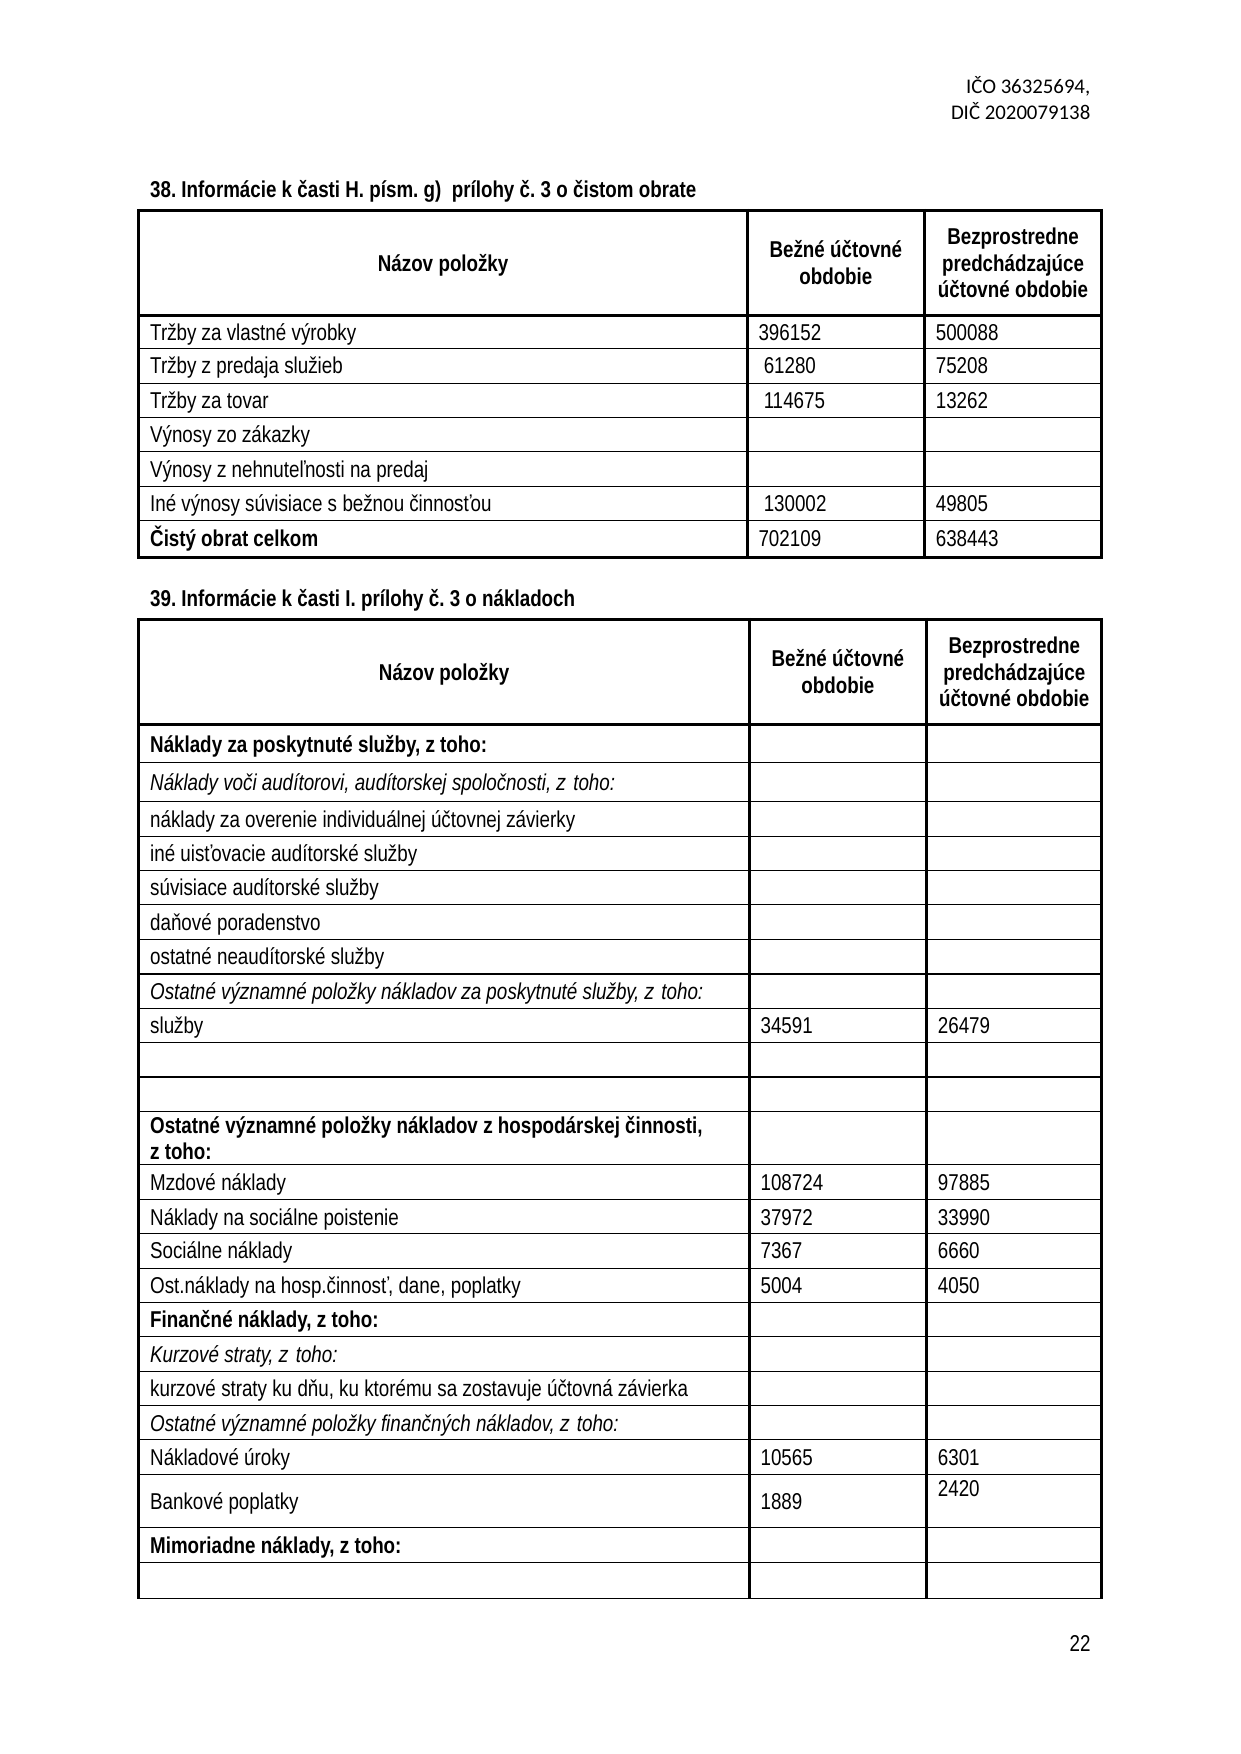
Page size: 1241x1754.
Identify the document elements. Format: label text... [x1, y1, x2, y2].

table_cell [928, 802, 1100, 836]
table_cell služby [140, 1009, 748, 1042]
table_cell [751, 763, 925, 801]
table_cell [751, 1303, 925, 1336]
table_cell [928, 763, 1100, 801]
table_cell [751, 905, 925, 939]
table_cell daňové poradenstvo [140, 905, 748, 939]
table_cell [928, 1303, 1100, 1336]
table_cell Tržby za tovar [140, 384, 746, 417]
table_cell [928, 871, 1100, 904]
table_header Bežné účtovné obdobie [749, 212, 923, 314]
title 38. Informácie k časti H. písm. g) prílohy č. 3 o čistom obrate [150, 176, 1090, 203]
table_cell Čistý obrat celkom [140, 521, 746, 556]
table_cell [751, 1112, 925, 1164]
table_cell [140, 1043, 748, 1076]
table_cell 33990 [928, 1200, 1100, 1233]
table_cell [928, 1078, 1100, 1111]
table_cell 7367 [751, 1234, 925, 1267]
table_cell [928, 1563, 1100, 1598]
table_cell [751, 871, 925, 904]
table_header Bežné účtovné obdobie [751, 621, 925, 723]
table_cell [928, 726, 1100, 762]
table_cell Mimoriadne náklady, z toho: [140, 1528, 748, 1562]
table_cell 638443 [926, 521, 1100, 556]
table_cell Mzdové náklady [140, 1165, 748, 1199]
table_cell [751, 1078, 925, 1111]
table_cell [928, 837, 1100, 870]
table_cell [749, 418, 923, 451]
table_cell [928, 1406, 1100, 1439]
table_cell iné uisťovacie audítorské služby [140, 837, 748, 870]
table_cell Náklady za poskytnuté služby, z toho: [140, 726, 748, 762]
table_cell Náklady na sociálne poistenie [140, 1200, 748, 1233]
table_cell [926, 418, 1100, 451]
table_cell 10565 [751, 1440, 925, 1473]
table_cell [751, 975, 925, 1007]
table_cell [928, 1372, 1100, 1405]
table_cell [928, 975, 1100, 1007]
table_cell Iné výnosy súvisiace s bežnou činnosťou [140, 487, 746, 520]
table_cell [751, 726, 925, 762]
table_cell 61280 [749, 349, 923, 382]
table_cell [749, 452, 923, 486]
table_cell [751, 1337, 925, 1371]
table_cell Ostatné významné položky nákladov za poskytnuté služby, z toho: [140, 975, 748, 1007]
table_cell [751, 1372, 925, 1405]
table_cell 49805 [926, 487, 1100, 520]
table_cell Ostatné významné položky nákladov z hospodárskej činnosti, z toho: [140, 1112, 748, 1164]
table_cell 5004 [751, 1269, 925, 1302]
table_cell Nákladové úroky [140, 1440, 748, 1473]
table_cell ostatné neaudítorské služby [140, 940, 748, 973]
table_cell 114675 [749, 384, 923, 417]
table_cell Ost.náklady na hosp.činnosť, dane, poplatky [140, 1269, 748, 1302]
table_cell 6301 [928, 1440, 1100, 1473]
table_header Bezprostredne predchádzajúce účtovné obdobie [926, 212, 1100, 314]
table_cell náklady za overenie individuálnej účtovnej závierky [140, 802, 748, 836]
table_cell Výnosy zo zákazky [140, 418, 746, 451]
table_cell [140, 1078, 748, 1111]
table_cell [751, 802, 925, 836]
table_cell 97885 [928, 1165, 1100, 1199]
table_cell [751, 1528, 925, 1562]
table_cell Ostatné významné položky finančných nákladov, z toho: [140, 1406, 748, 1439]
table_cell [928, 1112, 1100, 1164]
table_cell Tržby za vlastné výrobky [140, 317, 746, 348]
table_cell kurzové straty ku dňu, ku ktorému sa zostavuje účtovná závierka [140, 1372, 748, 1405]
table_cell 13262 [926, 384, 1100, 417]
table_cell Kurzové straty, z toho: [140, 1337, 748, 1371]
table_header Názov položky [140, 212, 746, 314]
table_cell Tržby z predaja služieb [140, 349, 746, 382]
table_cell [751, 1406, 925, 1439]
table_cell [751, 940, 925, 973]
table_header Názov položky [140, 621, 748, 723]
table_cell 108724 [751, 1165, 925, 1199]
table_cell [928, 1528, 1100, 1562]
table_cell 34591 [751, 1009, 925, 1042]
table_cell 130002 [749, 487, 923, 520]
table_cell [928, 940, 1100, 973]
table_cell 4050 [928, 1269, 1100, 1302]
table_cell [140, 1563, 748, 1598]
table_cell [928, 905, 1100, 939]
table_cell 6660 [928, 1234, 1100, 1267]
table_cell 500088 [926, 317, 1100, 348]
table_cell [751, 1563, 925, 1598]
table_cell [928, 1337, 1100, 1371]
table_cell [926, 452, 1100, 486]
table_cell súvisiace audítorské služby [140, 871, 748, 904]
table_cell 702109 [749, 521, 923, 556]
table_cell 1889 [751, 1475, 925, 1527]
table_cell 26479 [928, 1009, 1100, 1042]
table_header Bezprostredne predchádzajúce účtovné obdobie [928, 621, 1100, 723]
table_cell Bankové poplatky [140, 1475, 748, 1527]
table_cell Výnosy z nehnuteľnosti na predaj [140, 452, 746, 486]
table_cell 37972 [751, 1200, 925, 1233]
table_cell 2420 [928, 1475, 1100, 1527]
table_cell [928, 1043, 1100, 1076]
table_cell 75208 [926, 349, 1100, 382]
table_cell 396152 [749, 317, 923, 348]
title 39. Informácie k časti I. prílohy č. 3 o nákladoch [150, 585, 1090, 612]
table_cell Finančné náklady, z toho: [140, 1303, 748, 1336]
table_cell Sociálne náklady [140, 1234, 748, 1267]
table_cell [751, 1043, 925, 1076]
table_cell Náklady voči audítorovi, audítorskej spoločnosti, z toho: [140, 763, 748, 801]
table_cell [751, 837, 925, 870]
